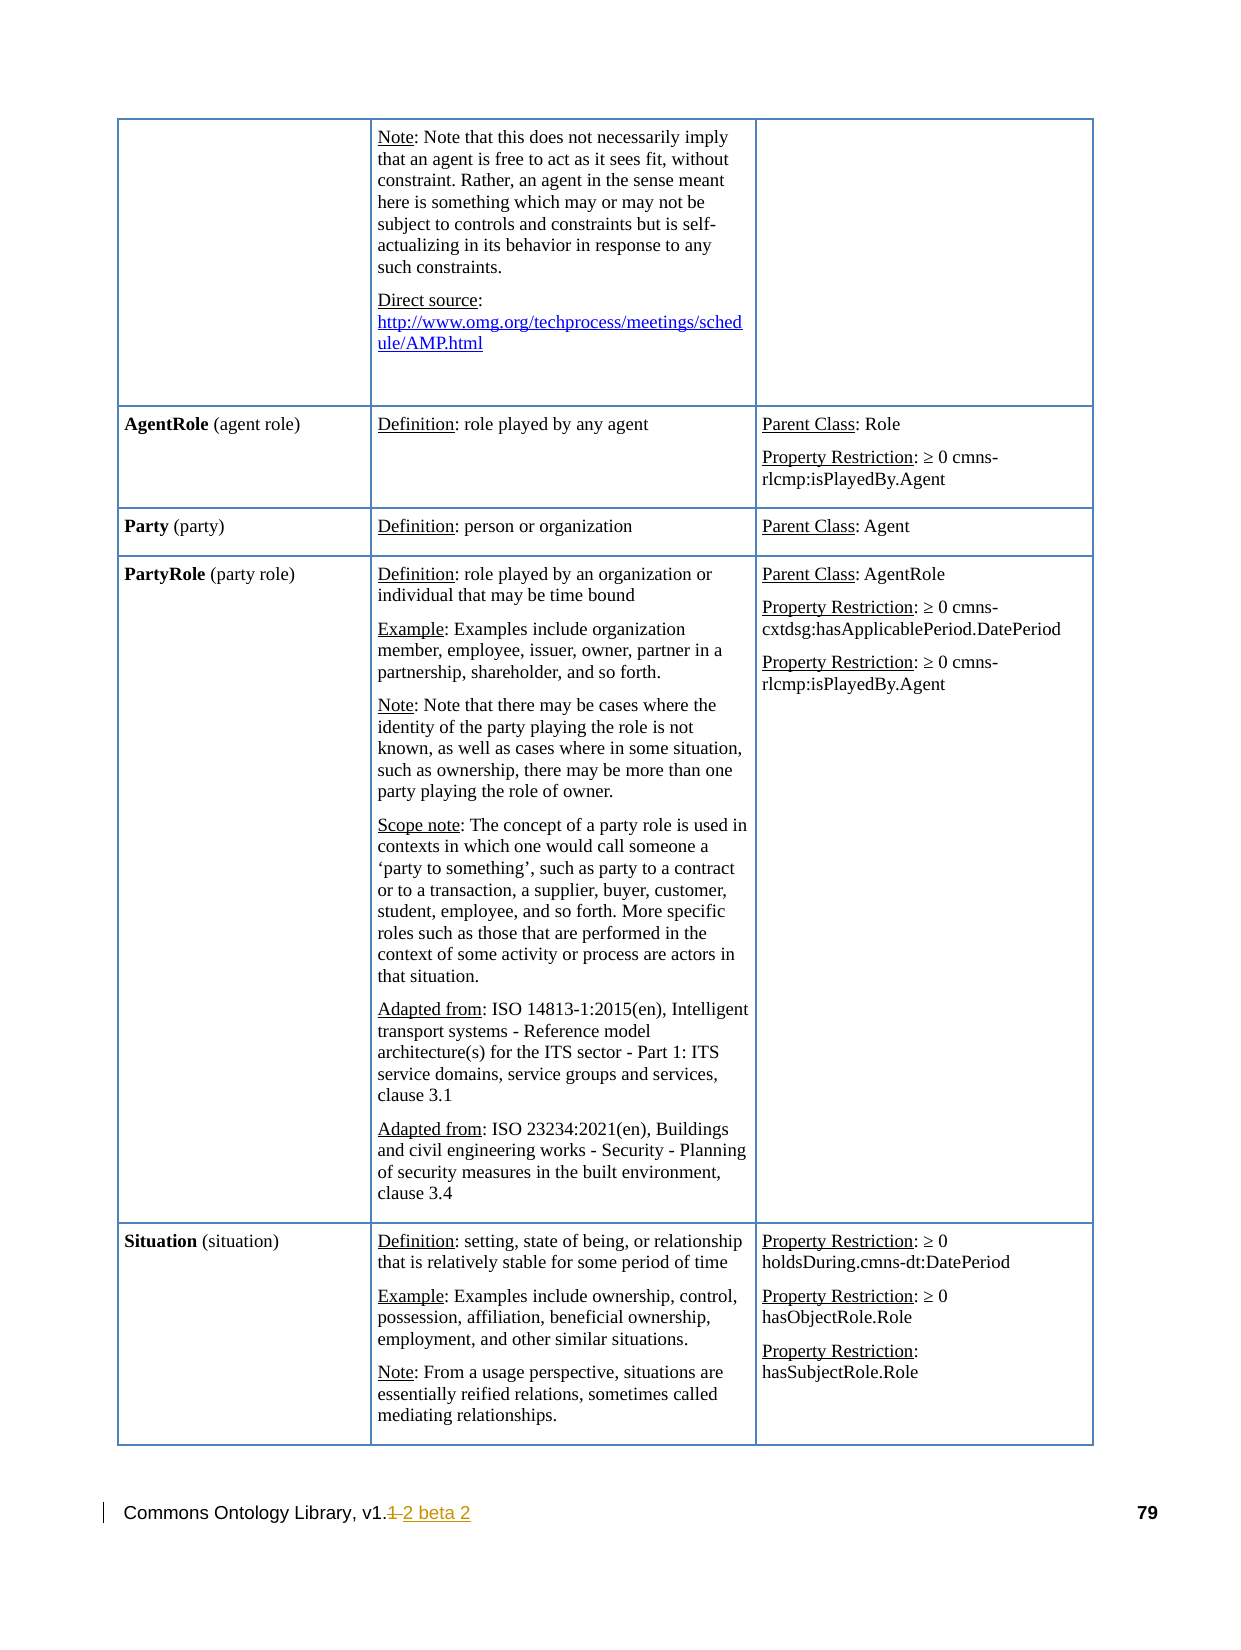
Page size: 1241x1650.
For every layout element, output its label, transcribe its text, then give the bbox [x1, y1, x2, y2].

table_cell Parent Class: AgentRole Property Restriction: ≥ 0 cmns-cxtdsg:hasApplicablePeriod.DatePeriod Property Restriction: ≥ 0 cmns-rlcmp:isPlayedBy.Agent [757, 557, 1092, 1222]
table_cell Definition: setting, state of being, or relationship that is relatively stable for some period of time Example: Examples include ownership, control, possession, affiliation, beneficial ownership, employment, and other similar situations. Note: From a usage perspective, situations are essentially reified relations, sometimes called mediating relationships. [372, 1224, 755, 1444]
table_cell Party (party) [119, 509, 370, 555]
table_cell AgentRole (agent role) [119, 407, 370, 507]
table_cell PartyRole (party role) [119, 557, 370, 1222]
table_cell Definition: role played by any agent [372, 407, 755, 507]
table_cell Property Restriction: ≥ 0 holdsDuring.cmns-dt:DatePeriod Property Restriction: ≥ 0 hasObjectRole.Role Property Restriction:  hasSubjectRole.Role [757, 1224, 1092, 1444]
table_cell [757, 120, 1092, 405]
table_cell Parent Class: Role Property Restriction: ≥ 0 cmns-rlcmp:isPlayedBy.Agent [757, 407, 1092, 507]
table_cell Definition: person or organization [372, 509, 755, 555]
table_cell Note: Note that this does not necessarily imply that an agent is free to act as it sees fit, without constraint. Rather, an agent in the sense meant here is something which may or may not be subject to controls and constraints but is self-actualizing in its behavior in response to any such constraints. Direct source: http://www.omg.org/techprocess/meetings/schedule/AMP.html [372, 120, 755, 405]
table_cell Definition: role played by an organization or individual that may be time bound Example: Examples include organization member, employee, issuer, owner, partner in a partnership, shareholder, and so forth. Note: Note that there may be cases where the identity of the party playing the role is not known, as well as cases where in some situation, such as ownership, there may be more than one party playing the role of owner. Scope note: The concept of a party role is used in contexts in which one would call someone a ‘party to something’, such as party to a contract or to a transaction, a supplier, buyer, customer, student, employee, and so forth. More specific roles such as those that are performed in the context of some activity or process are actors in that situation. Adapted from: ISO 14813-1:2015(en), Intelligent transport systems - Reference model architecture(s) for the ITS sector - Part 1: ITS service domains, service groups and services, clause 3.1 Adapted from: ISO 23234:2021(en), Buildings and civil engineering works - Security - Planning of security measures in the built environment, clause 3.4 [372, 557, 755, 1222]
table_cell Parent Class: Agent [757, 509, 1092, 555]
table_cell [119, 120, 370, 405]
table_cell Situation (situation) [119, 1224, 370, 1444]
